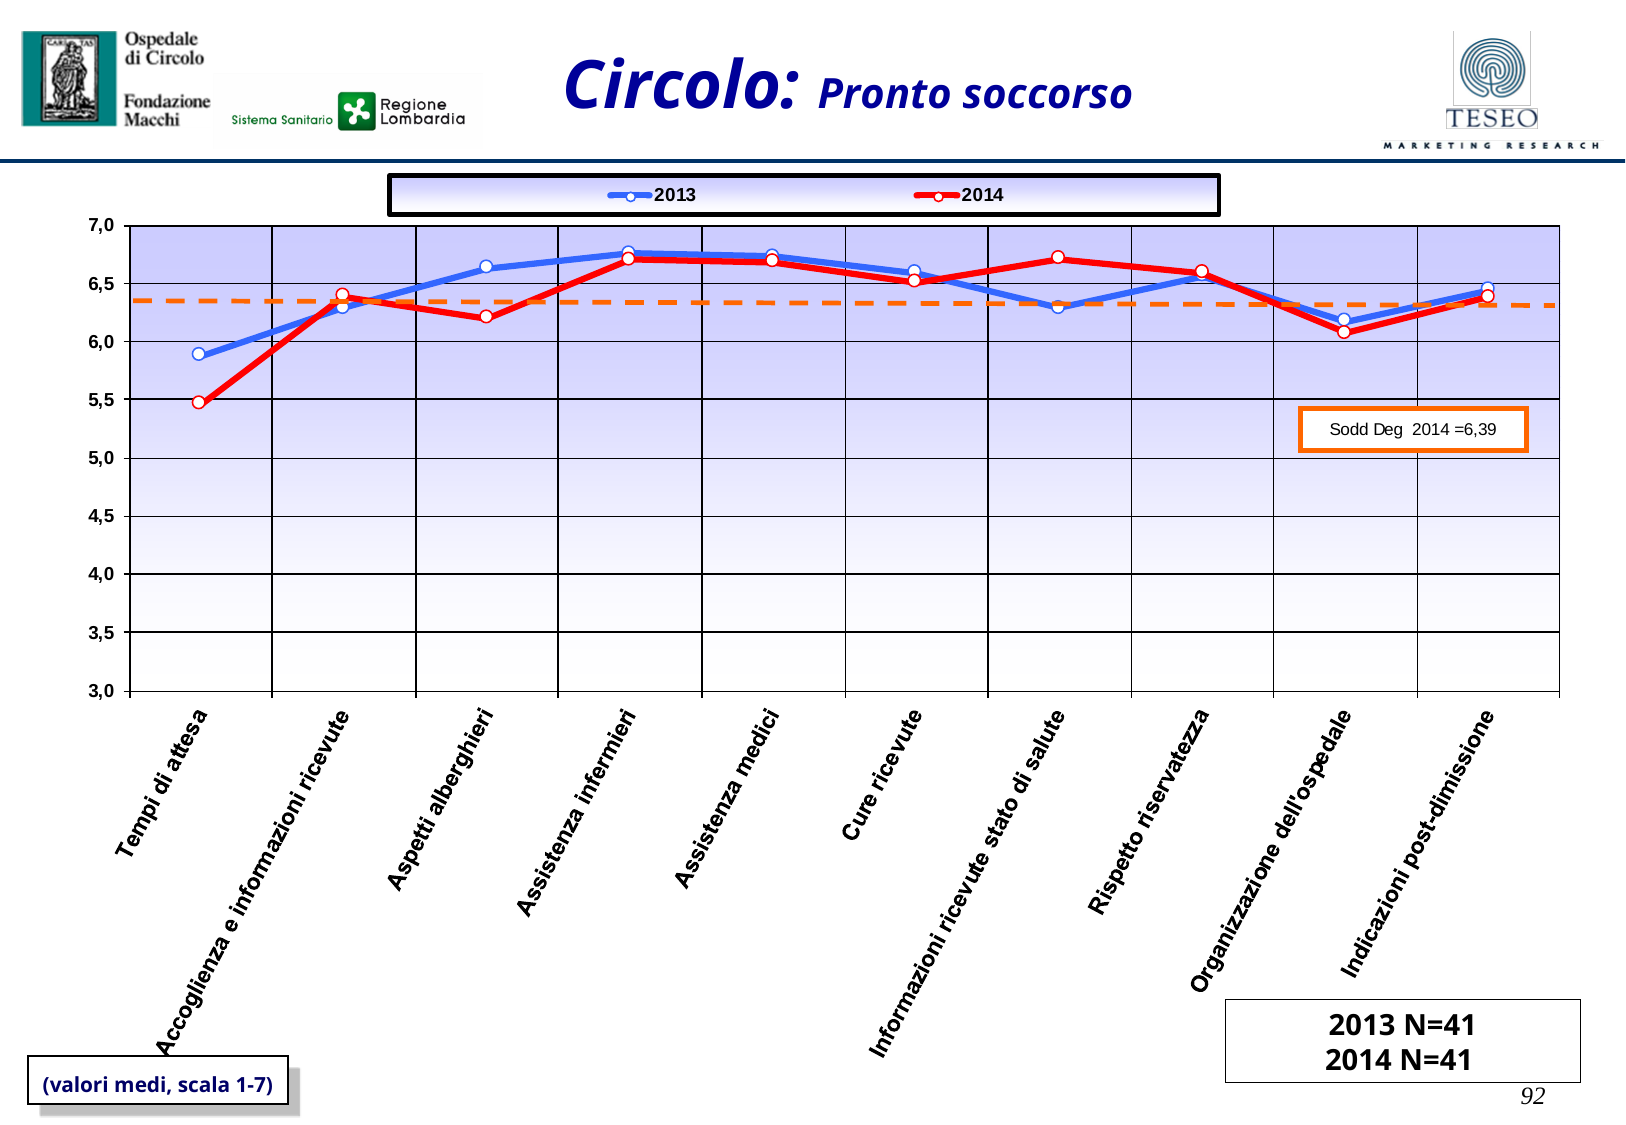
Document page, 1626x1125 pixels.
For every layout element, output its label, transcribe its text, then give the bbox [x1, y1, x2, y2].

picture [21, 31, 483, 149]
text_box 2013 N=41 2014 N=41 [1225, 999, 1581, 1083]
picture [46, 162, 1564, 1108]
picture [1381, 31, 1604, 149]
text_box Circolo: Pronto soccorso [304, 18, 1392, 144]
text_box (valori medi, scala 1-7) [27, 1056, 288, 1105]
